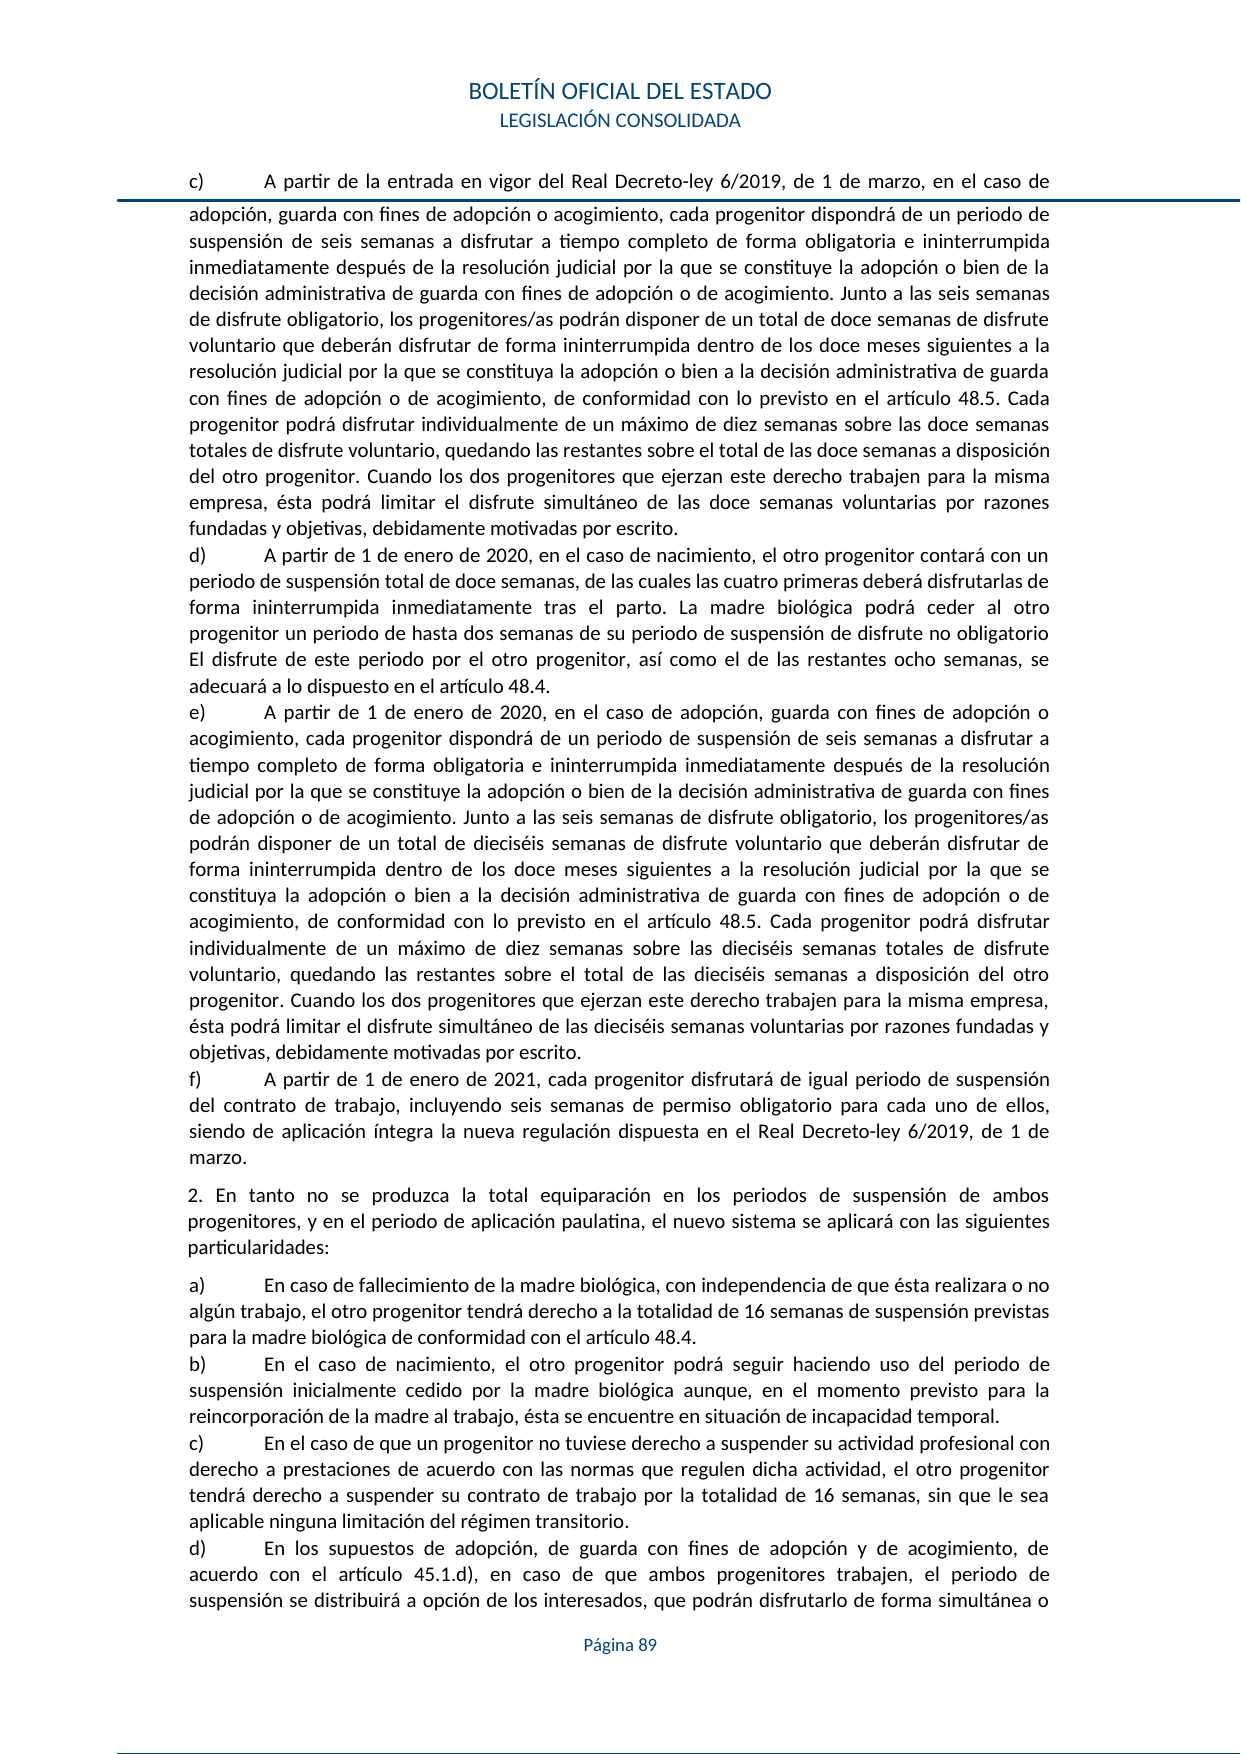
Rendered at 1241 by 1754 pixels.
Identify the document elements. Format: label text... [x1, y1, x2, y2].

list A partir de 1 de enero de 2020, en el caso de nacimiento, el otro progenitor contará con un periodo de suspensión total de doce semanas, de las cuales las cuatro primeras deberá disfrutarlas de forma ininterrumpida inmediatamente tras el parto. La madre biológica podrá ceder al otro progenitor un periodo de hasta dos semanas de su periodo de suspensión de disfrute no obligatorio El disfrute de este periodo por el otro progenitor, así como el de las restantes ocho semanas, se adecuará a lo dispuesto en el artículo 48.4. [189, 542, 1051, 698]
list En caso de fallecimiento de la madre biológica, con independencia de que ésta realizara o no algún trabajo, el otro progenitor tendrá derecho a la totalidad de 16 semanas de suspensión previstas para la madre biológica de conformidad con el artículo 48.4. [189, 1272, 1051, 1350]
list En el caso de nacimiento, el otro progenitor podrá seguir haciendo uso del periodo de suspensión inicialmente cedido por la madre biológica aunque, en el momento previsto para la reincorporación de la madre al trabajo, ésta se encuentre en situación de incapacidad temporal. [189, 1351, 1051, 1429]
text 2. En tanto no se produzca la total equiparación en los periodos de suspensión de ambos progenitores, y en el periodo de aplicación paulatina, el nuevo sistema se aplicará con las siguientes particularidades: [187, 1182, 1051, 1260]
list adopción, guarda con fines de adopción o acogimiento, cada progenitor dispondrá de un periodo de suspensión de seis semanas a disfrutar a tiempo completo de forma obligatoria e ininterrumpida inmediatamente después de la resolución judicial por la que se constituye la adopción o bien de la decisión administrativa de guarda con fines de adopción o de acogimiento. Junto a las seis semanas de disfrute obligatorio, los progenitores/as podrán disponer de un total de doce semanas de disfrute voluntario que deberán disfrutar de forma ininterrumpida dentro de los doce meses siguientes a la resolución judicial por la que se constituya la adopción o bien a la decisión administrativa de guarda con fines de adopción o de acogimiento, de conformidad con lo previsto en el artículo 48.5. Cada progenitor podrá disfrutar individualmente de un máximo de diez semanas sobre las doce semanas totales de disfrute voluntario, quedando las restantes sobre el total de las doce semanas a disposición del otro progenitor. Cuando los dos progenitores que ejerzan este derecho trabajen para la misma empresa, ésta podrá limitar el disfrute simultáneo de las doce semanas voluntarias por razones fundadas y objetivas, debidamente motivadas por escrito. [189, 202, 1051, 541]
list A partir de la entrada en vigor del Real Decreto-ley 6/2019, de 1 de marzo, en el caso de [189, 168, 1051, 199]
list A partir de 1 de enero de 2021, cada progenitor disfrutará de igual periodo de suspensión del contrato de trabajo, incluyendo seis semanas de permiso obligatorio para cada uno de ellos, siendo de aplicación íntegra la nueva regulación dispuesta en el Real Decreto-ley 6/2019, de 1 de marzo. [189, 1066, 1051, 1170]
list En el caso de que un progenitor no tuviese derecho a suspender su actividad profesional con derecho a prestaciones de acuerdo con las normas que regulen dicha actividad, el otro progenitor tendrá derecho a suspender su contrato de trabajo por la totalidad de 16 semanas, sin que le sea aplicable ninguna limitación del régimen transitorio. [189, 1430, 1051, 1534]
list A partir de 1 de enero de 2020, en el caso de adopción, guarda con fines de adopción o acogimiento, cada progenitor dispondrá de un periodo de suspensión de seis semanas a disfrutar a tiempo completo de forma obligatoria e ininterrumpida inmediatamente después de la resolución judicial por la que se constituye la adopción o bien de la decisión administrativa de guarda con fines de adopción o de acogimiento. Junto a las seis semanas de disfrute obligatorio, los progenitores/as podrán disponer de un total de dieciséis semanas de disfrute voluntario que deberán disfrutar de forma ininterrumpida dentro de los doce meses siguientes a la resolución judicial por la que se constituya la adopción o bien a la decisión administrativa de guarda con fines de adopción o de acogimiento, de conformidad con lo previsto en el artículo 48.5. Cada progenitor podrá disfrutar individualmente de un máximo de diez semanas sobre las dieciséis semanas totales de disfrute voluntario, quedando las restantes sobre el total de las dieciséis semanas a disposición del otro progenitor. Cuando los dos progenitores que ejerzan este derecho trabajen para la misma empresa, ésta podrá limitar el disfrute simultáneo de las dieciséis semanas voluntarias por razones fundadas y objetivas, debidamente motivadas por escrito. [189, 699, 1051, 1065]
list En los supuestos de adopción, de guarda con fines de adopción y de acogimiento, de acuerdo con el artículo 45.1.d), en caso de que ambos progenitores trabajen, el periodo de suspensión se distribuirá a opción de los interesados, que podrán disfrutarlo de forma simultánea o [189, 1535, 1051, 1613]
